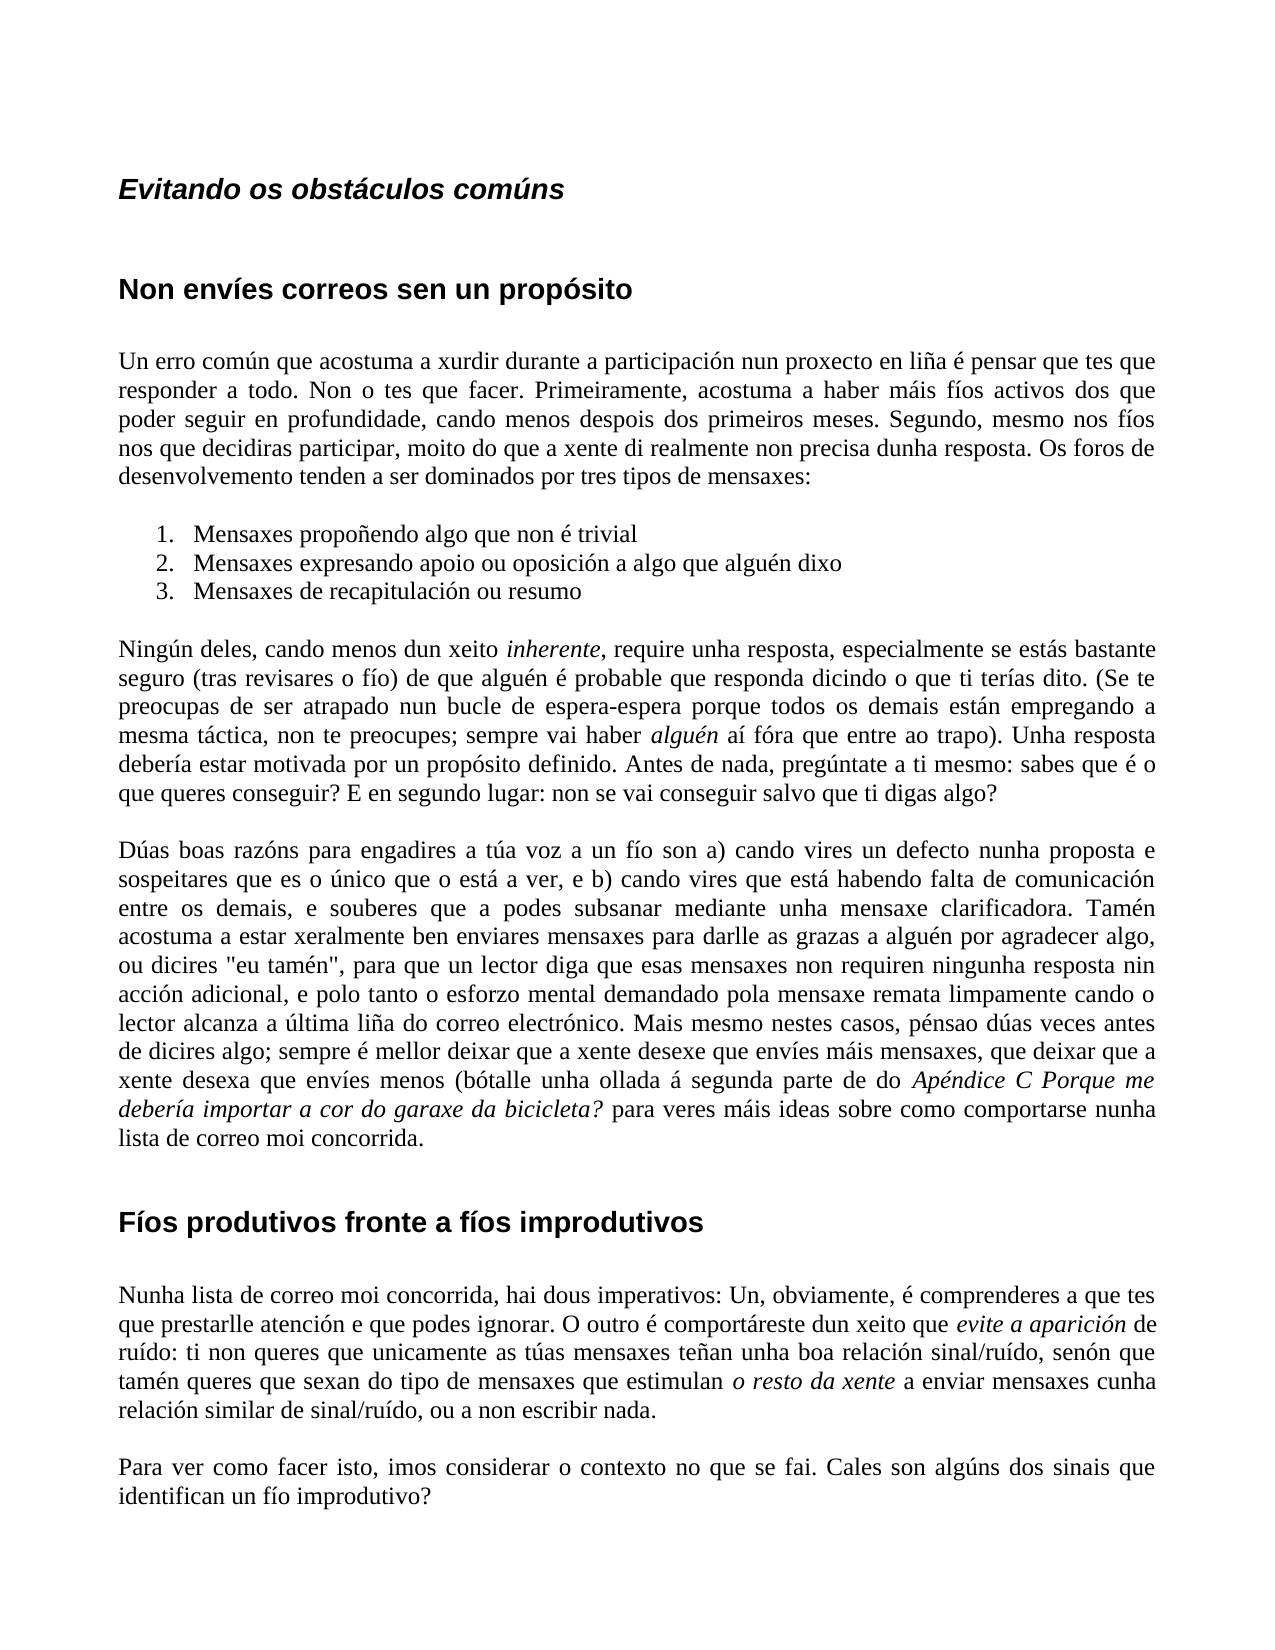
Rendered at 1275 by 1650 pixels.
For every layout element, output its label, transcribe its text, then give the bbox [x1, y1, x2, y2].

list Mensaxes propoñendo algo que non é trivial [156, 519, 1157, 548]
text Un erro común que acostuma a xurdir durante a participación nun proxecto en liña é pensar que tes que responder a todo. Non o tes que facer. Primeiramente, acostuma a haber máis fíos activos dos que poder seguir en profundidade, cando menos despois dos primeiros meses. Segundo, mesmo nos fíos nos que decidiras participar, moito do que a xente di realmente non precisa dunha resposta. Os foros de desenvolvemento tenden a ser dominados por tres tipos de mensaxes: [118, 346, 1157, 490]
list Mensaxes de recapitulación ou resumo [156, 576, 1157, 605]
text Dúas boas razóns para engadires a túa voz a un fío son a) cando vires un defecto nunha proposta e sospeitares que es o único que o está a ver, e b) cando vires que está habendo falta de comunicación entre os demais, e souberes que a podes subsanar mediante unha mensaxe clarificadora. Tamén acostuma a estar xeralmente ben enviares mensaxes para darlle as grazas a alguén por agradecer algo, ou dicires "eu tamén", para que un lector diga que esas mensaxes non requiren ningunha resposta nin acción adicional, e polo tanto o esforzo mental demandado pola mensaxe remata limpamente cando o lector alcanza a última liña do correo electrónico. Mais mesmo nestes casos, pénsao dúas veces antes de dicires algo; sempre é mellor deixar que a xente desexe que envíes máis mensaxes, que deixar que a xente desexa que envíes menos (bótalle unha ollada á segunda parte de do Apéndice C Porque me debería importar a cor do garaxe da bicicleta? para veres máis ideas sobre como comportarse nunha lista de correo moi concorrida. [118, 835, 1157, 1151]
text Ningún deles, cando menos dun xeito inherente, require unha resposta, especialmente se estás bastante seguro (tras revisares o fío) de que alguén é probable que responda dicindo o que ti terías dito. (Se te preocupas de ser atrapado nun bucle de espera-espera porque todos os demais están empregando a mesma táctica, non te preocupes; sempre vai haber alguén aí fóra que entre ao trapo). Unha resposta debería estar motivada por un propósito definido. Antes de nada, pregúntate a ti mesmo: sabes que é o que queres conseguir? E en segundo lugar: non se vai conseguir salvo que ti digas algo? [118, 634, 1157, 806]
list Mensaxes expresando apoio ou oposición a algo que alguén dixo [156, 548, 1157, 576]
subtitle Non envíes correos sen un propósito [118, 272, 1157, 305]
subtitle Fíos produtivos fronte a fíos improdutivos [118, 1205, 1157, 1239]
text Nunha lista de correo moi concorrida, hai dous imperativos: Un, obviamente, é comprenderes a que tes que prestarlle atención e que podes ignorar. O outro é comportáreste dun xeito que evite a aparición de ruído: ti non queres que unicamente as túas mensaxes teñan unha boa relación sinal/ruído, senón que tamén queres que sexan do tipo de mensaxes que estimulan o resto da xente a enviar mensaxes cunha relación similar de sinal/ruído, ou a non escribir nada. [118, 1280, 1157, 1424]
text Para ver como facer isto, imos considerar o contexto no que se fai. Cales son algúns dos sinais que identifican un fío improdutivo? [118, 1452, 1157, 1510]
subtitle Evitando os obstáculos comúns [118, 172, 1157, 205]
